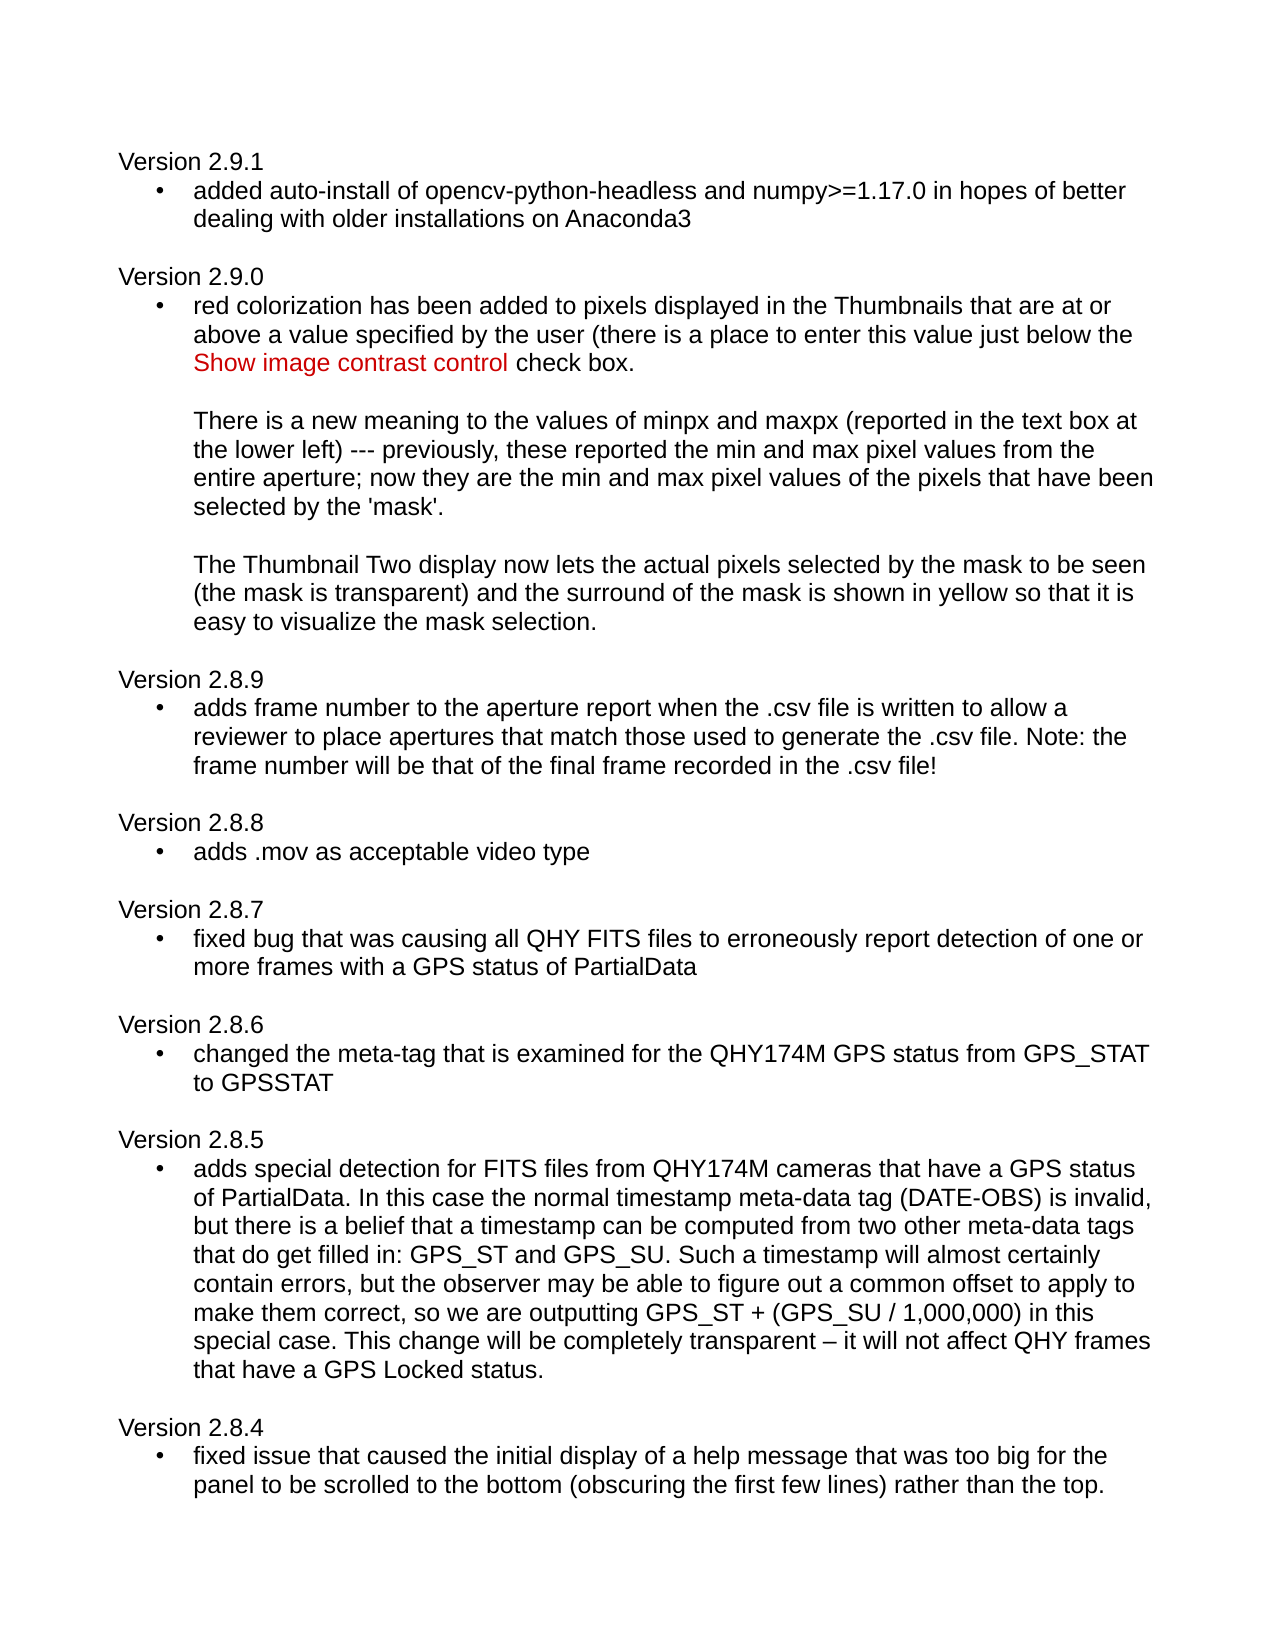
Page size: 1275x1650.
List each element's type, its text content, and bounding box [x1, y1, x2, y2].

text Version 2.9.0 [118, 262, 1157, 291]
text Version 2.8.8 [118, 808, 1157, 837]
text Version 2.8.6 [118, 1010, 1157, 1039]
list fixed issue that caused the initial display of a help message that was too big for the panel to be scrolled to the bottom (obscuring the first few lines) rather than the top. [156, 1441, 1157, 1528]
text Version 2.8.4 [118, 1413, 1157, 1441]
list red colorization has been added to pixels displayed in the Thumbnails that are at or above a value specified by the user (there is a place to enter this value just below the Show image contrast control check box. There is a new meaning to the values of minpx and maxpx (reported in the text box at the lower left) --- previously, these reported the min and max pixel values from the entire aperture; now they are the min and max pixel values of the pixels that have been selected by the 'mask'. The Thumbnail Two display now lets the actual pixels selected by the mask to be seen (the mask is transparent) and the surround of the mask is shown in yellow so that it is easy to visualize the mask selection. [156, 291, 1157, 664]
list changed the meta-tag that is examined for the QHY174M GPS status from GPS_STAT to GPSSTAT [156, 1039, 1157, 1125]
list adds frame number to the aperture report when the .csv file is written to allow a reviewer to place apertures that match those used to generate the .csv file. Note: the frame number will be that of the final frame recorded in the .csv file! [156, 693, 1157, 808]
text Version 2.8.5 [118, 1125, 1157, 1154]
text Version 2.9.1 [118, 147, 1157, 176]
list fixed bug that was causing all QHY FITS files to erroneously report detection of one or more frames with a GPS status of PartialData [156, 923, 1157, 1010]
text Version 2.8.9 [118, 664, 1157, 693]
list adds .mov as acceptable video type [156, 837, 1157, 895]
text Version 2.8.7 [118, 895, 1157, 923]
list [156, 118, 1157, 147]
list added auto-install of opencv-python-headless and numpy>=1.17.0 in hopes of better dealing with older installations on Anaconda3 [156, 176, 1157, 262]
list adds special detection for FITS files from QHY174M cameras that have a GPS status of PartialData. In this case the normal timestamp meta-data tag (DATE-OBS) is invalid, but there is a belief that a timestamp can be computed from two other meta-data tags that do get filled in: GPS_ST and GPS_SU. Such a timestamp will almost certainly contain errors, but the observer may be able to figure out a common offset to apply to make them correct, so we are outputting GPS_ST + (GPS_SU / 1,000,000) in this special case. This change will be completely transparent – it will not affect QHY frames that have a GPS Locked status. [156, 1154, 1157, 1413]
